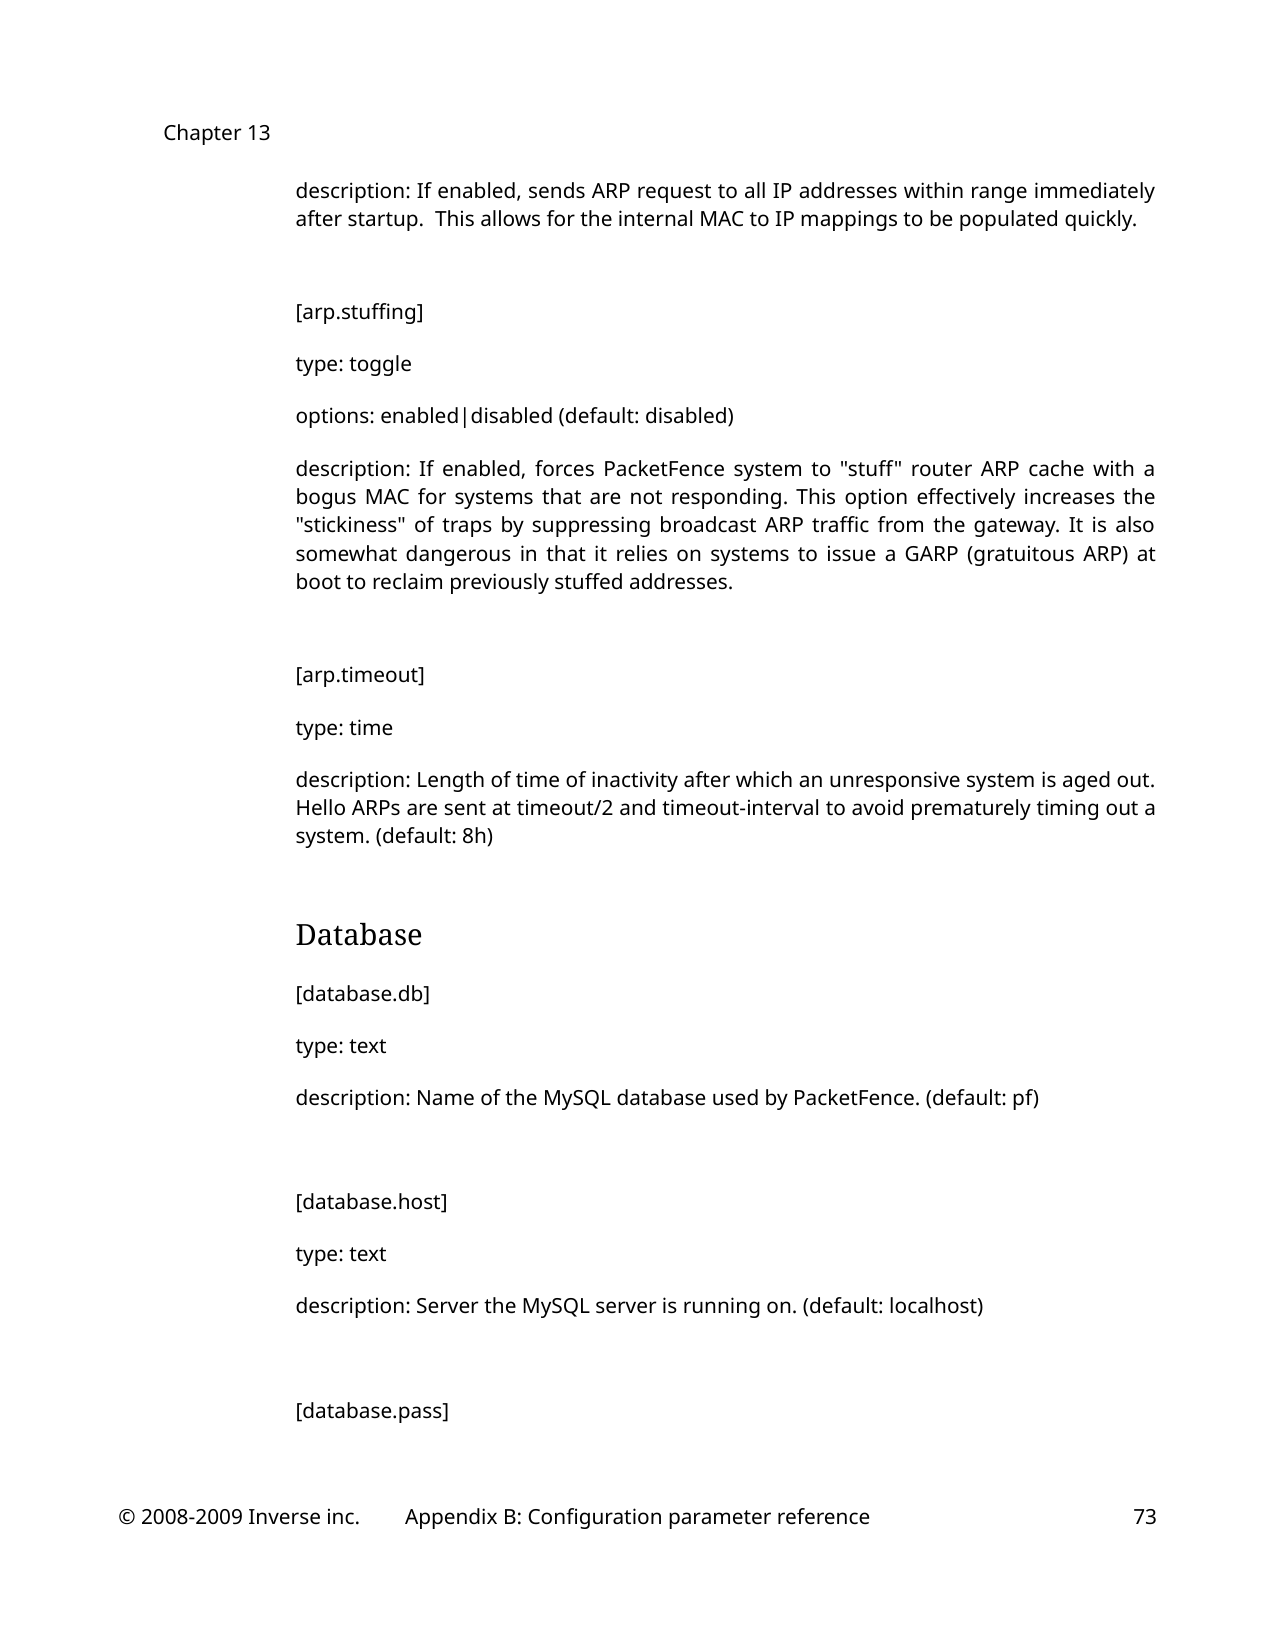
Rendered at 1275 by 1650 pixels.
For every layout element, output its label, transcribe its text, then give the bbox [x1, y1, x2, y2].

text [database.pass] [295, 1396, 1157, 1424]
text description: Server the MySQL server is running on. (default: localhost) [295, 1292, 1157, 1320]
text description: If enabled, sends ARP request to all IP addresses within range immediately after startup. This allows for the internal MAC to IP mappings to be populated quickly. [295, 176, 1157, 233]
text options: enabled|disabled (default: disabled) [295, 402, 1157, 430]
text type: time [295, 713, 1157, 741]
text type: text [295, 1031, 1157, 1059]
text [arp.timeout] [295, 661, 1157, 689]
text description: If enabled, forces PacketFence system to "stuff" router ARP cache with a bogus MAC for systems that are not responding. This option effectively increases the "stickiness" of traps by suppressing broadcast ARP traffic from the gateway. It is also somewhat dangerous in that it relies on systems to issue a GARP (gratuitous ARP) at boot to reclaim previously stuffed addresses. [295, 454, 1157, 596]
text type: toggle [295, 349, 1157, 378]
text [database.db] [295, 979, 1157, 1007]
text description: Length of time of inactivity after which an unresponsive system is aged out. Hello ARPs are sent at timeout/2 and timeout-interval to avoid prematurely timing out a system. (default: 8h) [295, 765, 1157, 850]
text description: Name of the MySQL database used by PacketFence. (default: pf) [295, 1083, 1157, 1112]
text [database.host] [295, 1187, 1157, 1216]
subtitle Database [295, 914, 1157, 954]
text [arp.stuffing] [295, 297, 1157, 326]
text type: text [295, 1239, 1157, 1268]
